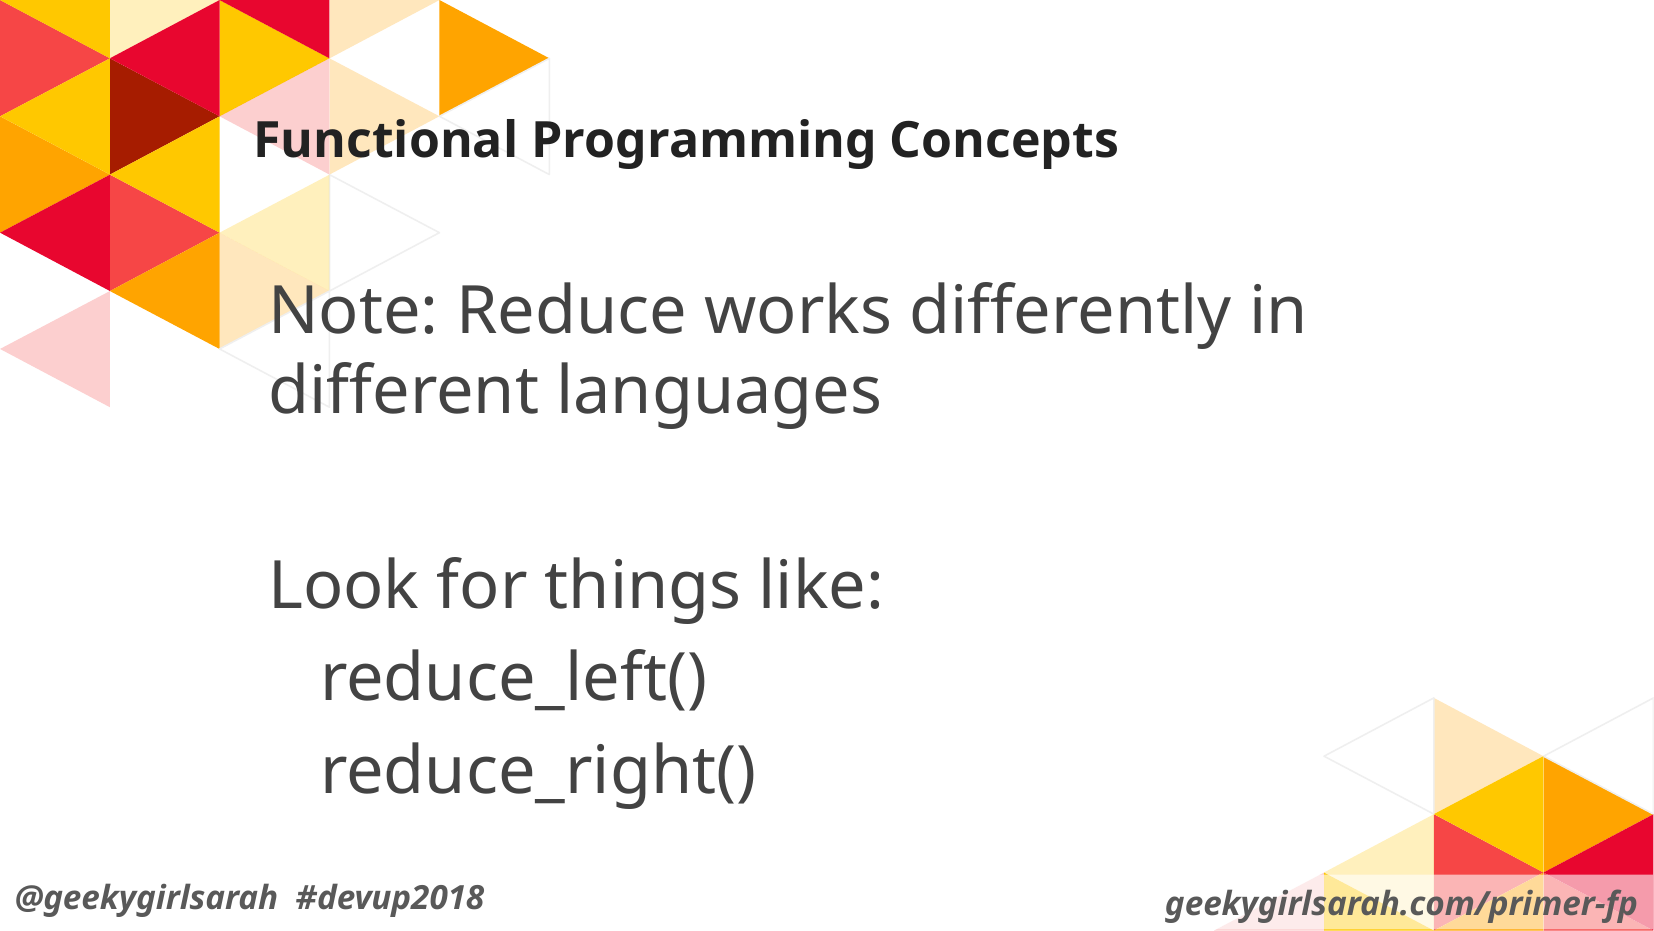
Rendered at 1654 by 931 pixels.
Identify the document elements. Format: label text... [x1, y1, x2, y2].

list Note: Reduce works differently in different languages Look for things like: reduce_left() reduce_right() [238, 251, 1591, 777]
title Functional Programming Concepts [238, 61, 1406, 183]
